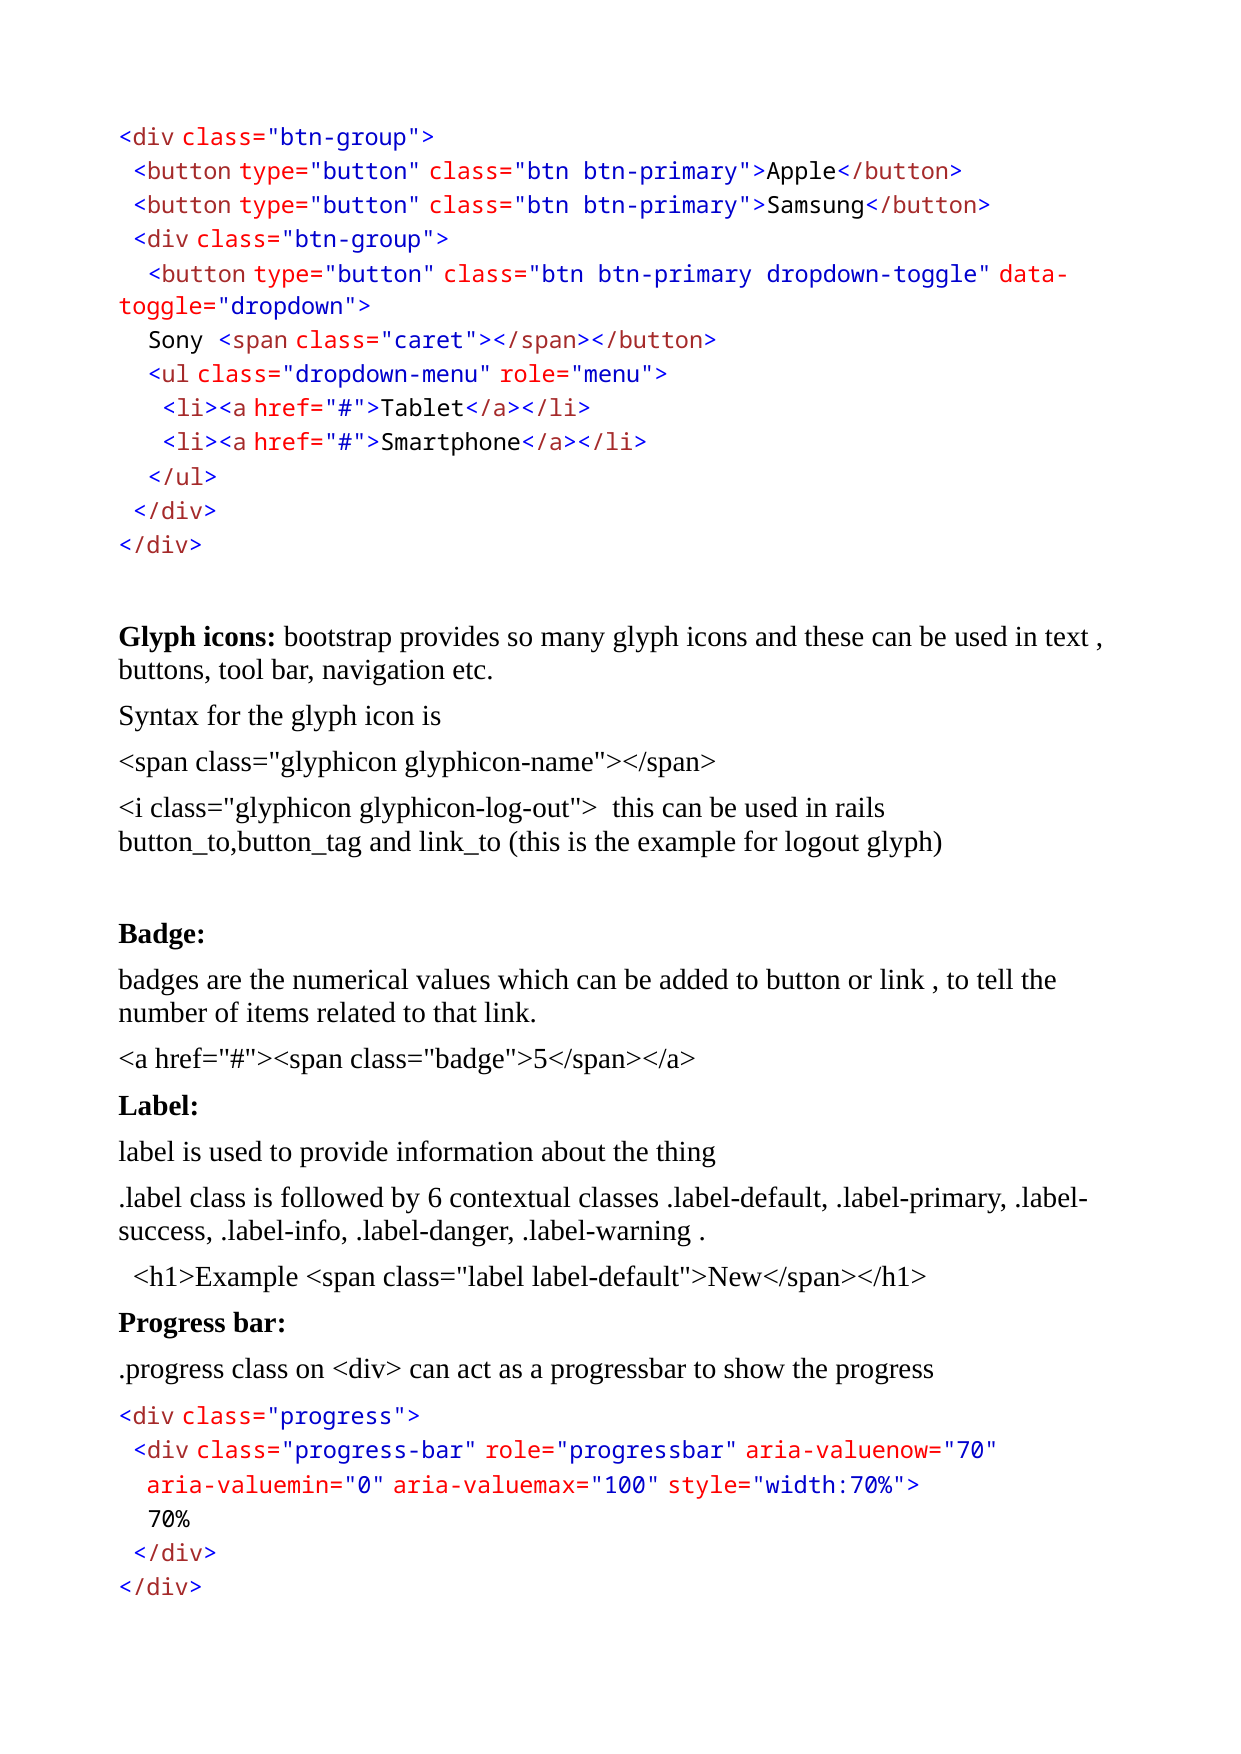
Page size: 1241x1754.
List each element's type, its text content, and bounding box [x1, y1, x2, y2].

text <span class="glyphicon glyphicon-name"></span> [118, 744, 1122, 778]
text .progress class on <div> can act as a progressbar to show the progress [118, 1351, 1122, 1385]
text <i class="glyphicon glyphicon-log-out"> this can be used in rails button_to,button_tag and link_to (this is the example for logout glyph) [118, 790, 1122, 857]
text label is used to provide information about the thing [118, 1134, 1122, 1167]
text Progress bar: [118, 1305, 1122, 1339]
text <div class="btn-group"> <button type="button" class="btn btn-primary">Apple</button> <button type="button" class="btn btn-primary">Samsung</button> <div class="btn-group"> <button type="button" class="btn btn-primary dropdown-toggle" data-toggle="dropdown"> Sony <span class="caret"></span></button> <ul class="dropdown-menu" role="menu"> <li><a href="#">Tablet</a></li> <li><a href="#">Smartphone</a></li> </ul> </div> </div> [118, 118, 1122, 560]
text <a href="#"><span class="badge">5</span></a> [118, 1042, 1122, 1075]
text <h1>Example <span class="label label-default">New</span></h1> [118, 1259, 1122, 1293]
text Label: [118, 1088, 1122, 1121]
text .label class is followed by 6 contextual classes .label-default, .label-primary, .label-success, .label-info, .label-danger, .label-warning . [118, 1180, 1122, 1247]
text Syntax for the glyph icon is [118, 698, 1122, 732]
text Glyph icons: bootstrap provides so many glyph icons and these can be used in text , buttons, tool bar, navigation etc. [118, 619, 1122, 686]
text <div class="progress"> <div class="progress-bar" role="progressbar" aria-valuenow="70" aria-valuemin="0" aria-valuemax="100" style="width:70%"> 70% </div> </div> [118, 1397, 1122, 1602]
text badges are the numerical values which can be added to button or link , to tell the number of items related to that link. [118, 962, 1122, 1029]
text Badge: [118, 916, 1122, 949]
